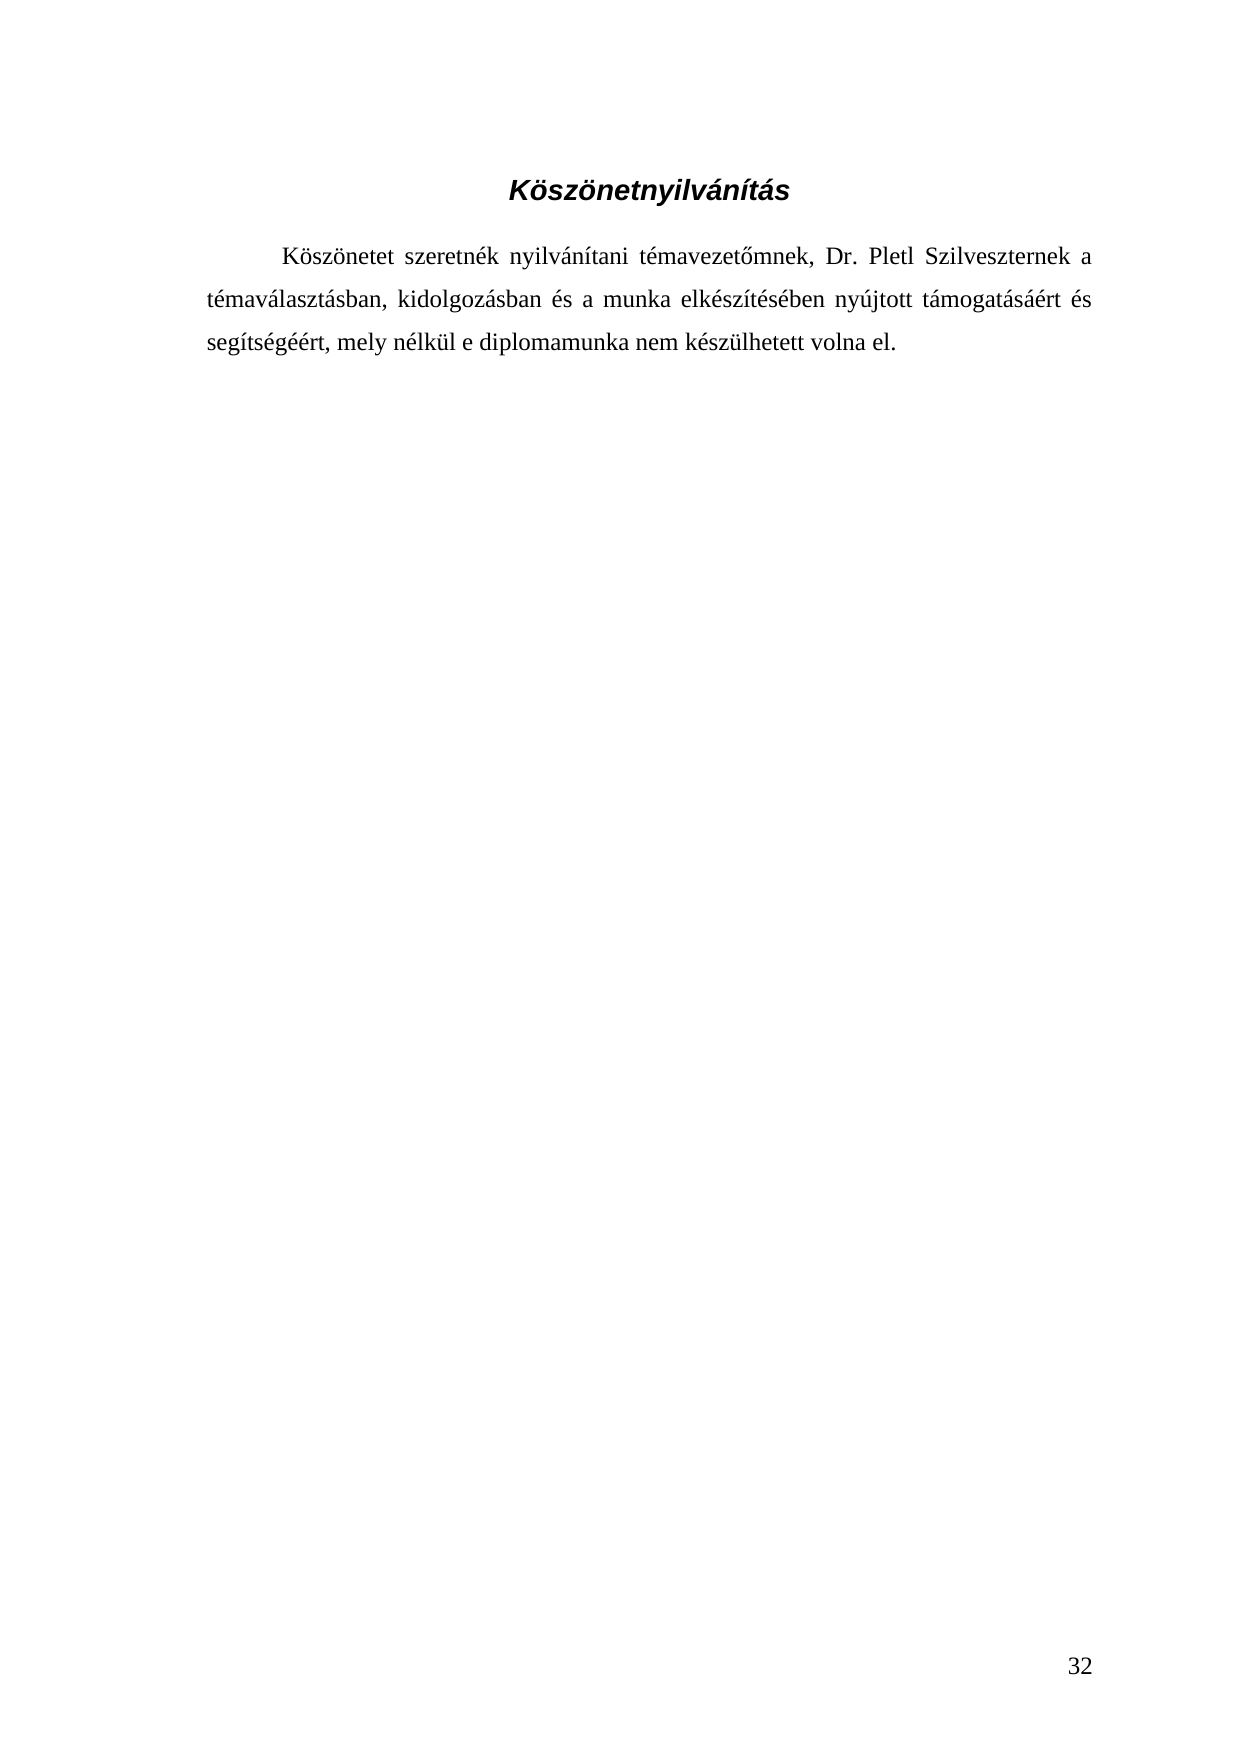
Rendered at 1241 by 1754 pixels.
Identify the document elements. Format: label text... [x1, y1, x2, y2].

text Köszönetet szeretnék nyilvánítani témavezetőmnek, Dr. Pletl Szilveszternek a témaválasztásban, kidolgozásban és a munka elkészítésében nyújtott támogatásáért és segítségéért, mely nélkül e diplomamunka nem készülhetett volna el. [207, 241, 1093, 356]
text Köszönetnyilvánítás [207, 173, 1093, 206]
